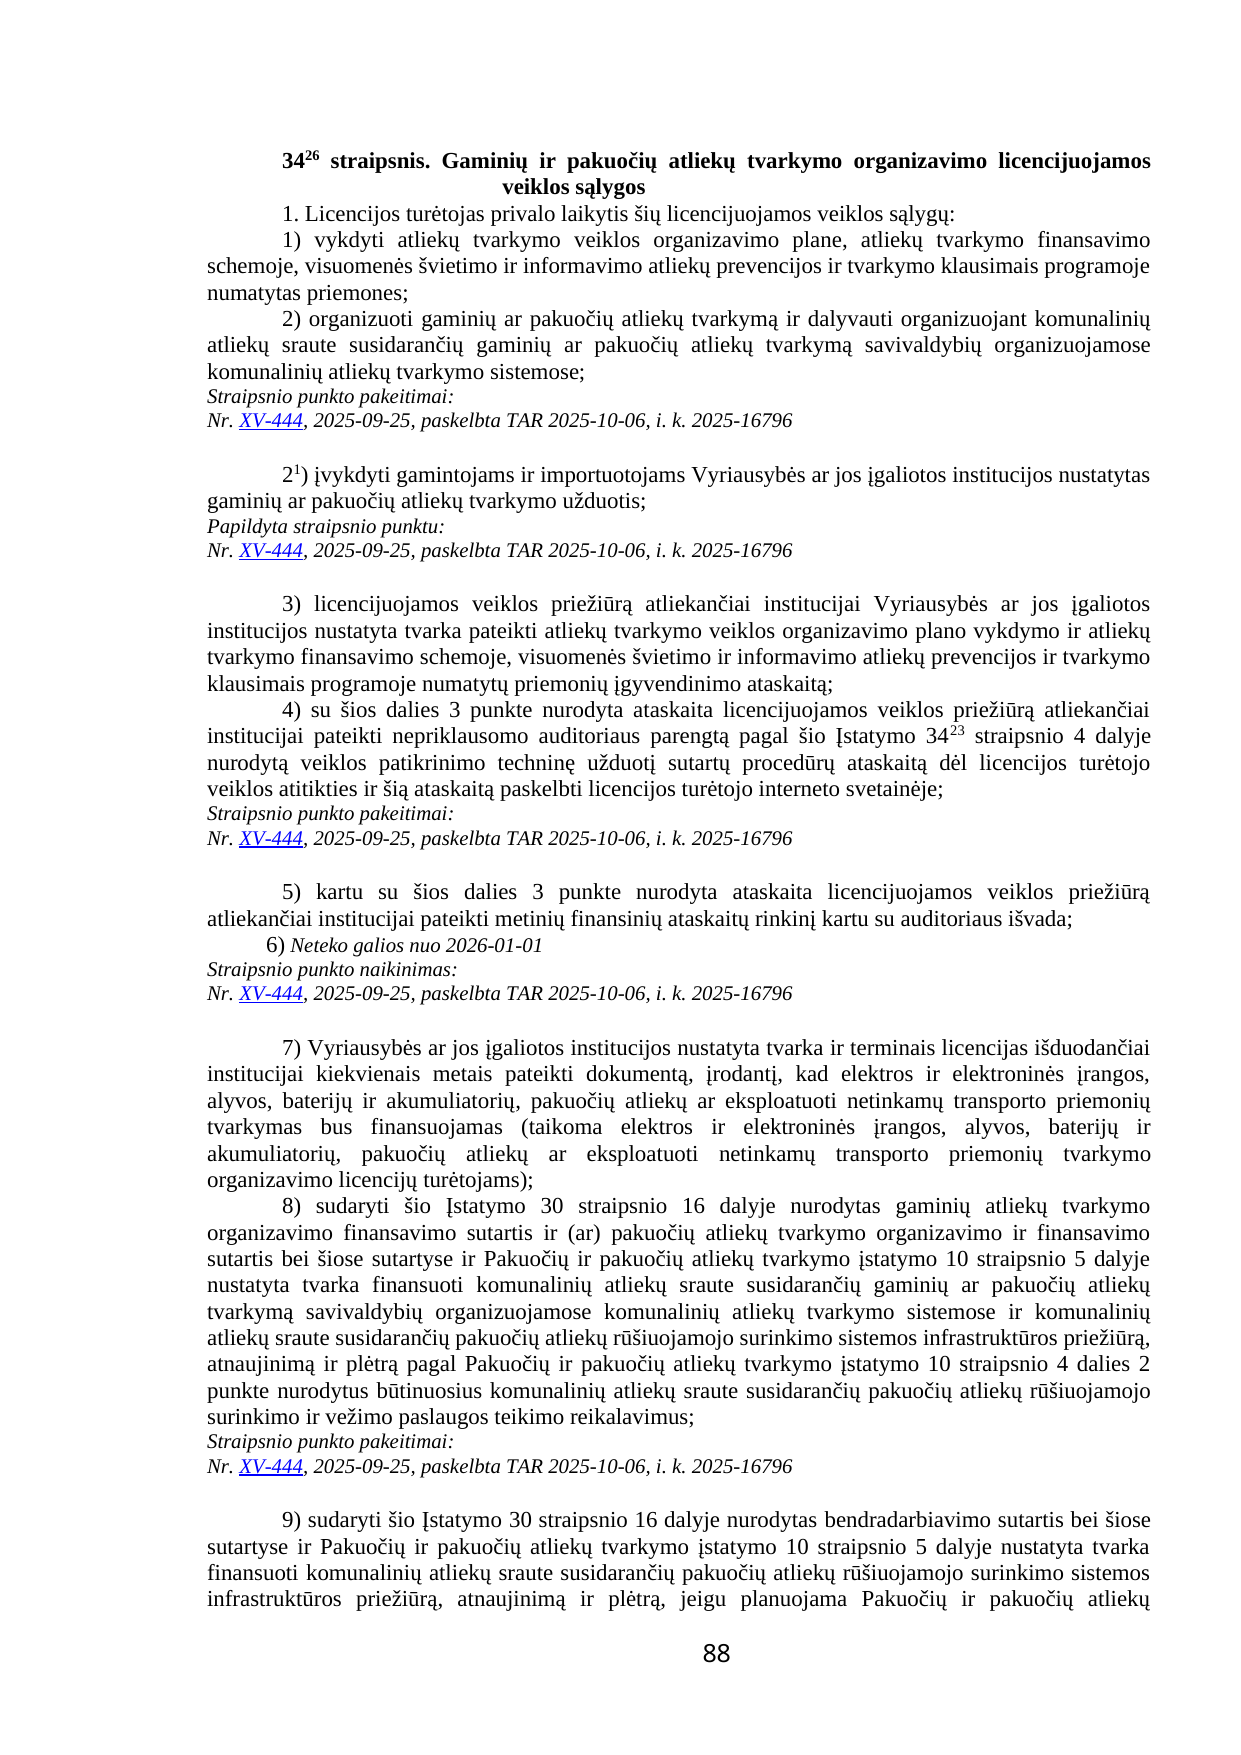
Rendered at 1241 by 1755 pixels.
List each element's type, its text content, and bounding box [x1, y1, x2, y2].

text Nr. XV-444, 2025-09-25, paskelbta TAR 2025-10-06, i. k. 2025-16796 [207, 538, 1152, 562]
text Nr. XV-444, 2025-09-25, paskelbta TAR 2025-10-06, i. k. 2025-16796 [207, 981, 1152, 1005]
text Straipsnio punkto pakeitimai: [207, 1429, 1152, 1453]
text Nr. XV-444, 2025-09-25, paskelbta TAR 2025-10-06, i. k. 2025-16796 [207, 1453, 1152, 1478]
text 8) sudaryti šio Įstatymo 30 straipsnio 16 dalyje nurodytas gaminių atliekų tvarkymo organizavimo finansavimo sutartis ir (ar) pakuočių atliekų tvarkymo organizavimo ir finansavimo sutartis bei šiose sutartyse ir Pakuočių ir pakuočių atliekų tvarkymo įstatymo 10 straipsnio 5 dalyje nustatyta tvarka finansuoti komunalinių atliekų sraute susidarančių gaminių ar pakuočių atliekų tvarkymą savivaldybių organizuojamose komunalinių atliekų tvarkymo sistemose ir komunalinių atliekų sraute susidarančių pakuočių atliekų rūšiuojamojo surinkimo sistemos infrastruktūros priežiūrą, atnaujinimą ir plėtrą pagal Pakuočių ir pakuočių atliekų tvarkymo įstatymo 10 straipsnio 4 dalies 2 punkte nurodytus būtinuosius komunalinių atliekų sraute susidarančių pakuočių atliekų rūšiuojamojo surinkimo ir vežimo paslaugos teikimo reikalavimus; [207, 1192, 1152, 1429]
text 9) sudaryti šio Įstatymo 30 straipsnio 16 dalyje nurodytas bendradarbiavimo sutartis bei šiose sutartyse ir Pakuočių ir pakuočių atliekų tvarkymo įstatymo 10 straipsnio 5 dalyje nustatyta tvarka finansuoti komunalinių atliekų sraute susidarančių pakuočių atliekų rūšiuojamojo surinkimo sistemos infrastruktūros priežiūrą, atnaujinimą ir plėtrą, jeigu planuojama Pakuočių ir pakuočių atliekų [207, 1506, 1152, 1612]
text 21) įvykdyti gamintojams ir importuotojams Vyriausybės ar jos įgaliotos institucijos nustatytas gaminių ar pakuočių atliekų tvarkymo užduotis; [207, 461, 1152, 514]
text 1. Licencijos turėtojas privalo laikytis šių licencijuojamos veiklos sąlygų: [207, 199, 1152, 226]
text Papildyta straipsnio punktu: [207, 514, 1152, 538]
text Straipsnio punkto naikinimas: [207, 957, 1152, 981]
text 5) kartu su šios dalies 3 punkte nurodyta ataskaita licencijuojamos veiklos priežiūrą atliekančiai institucijai pateikti metinių finansinių ataskaitų rinkinį kartu su auditoriaus išvada; [207, 878, 1152, 931]
text 1) vykdyti atliekų tvarkymo veiklos organizavimo plane, atliekų tvarkymo finansavimo schemoje, visuomenės švietimo ir informavimo atliekų prevencijos ir tvarkymo klausimais programoje numatytas priemones; [207, 226, 1152, 305]
text Nr. XV-444, 2025-09-25, paskelbta TAR 2025-10-06, i. k. 2025-16796 [207, 825, 1152, 849]
text 3) licencijuojamos veiklos priežiūrą atliekančiai institucijai Vyriausybės ar jos įgaliotos institucijos nustatyta tvarka pateikti atliekų tvarkymo veiklos organizavimo plano vykdymo ir atliekų tvarkymo finansavimo schemoje, visuomenės švietimo ir informavimo atliekų prevencijos ir tvarkymo klausimais programoje numatytų priemonių įgyvendinimo ataskaitą; [207, 591, 1152, 696]
text 6) Neteko galios nuo 2026-01-01 [207, 931, 1152, 957]
text 2) organizuoti gaminių ar pakuočių atliekų tvarkymą ir dalyvauti organizuojant komunalinių atliekų sraute susidarančių gaminių ar pakuočių atliekų tvarkymą savivaldybių organizuojamose komunalinių atliekų tvarkymo sistemose; [207, 305, 1152, 384]
text Straipsnio punkto pakeitimai: [207, 801, 1152, 825]
text Straipsnio punkto pakeitimai: [207, 384, 1152, 408]
text 7) Vyriausybės ar jos įgaliotos institucijos nustatyta tvarka ir terminais licencijas išduodančiai institucijai kiekvienais metais pateikti dokumentą, įrodantį, kad elektros ir elektroninės įrangos, alyvos, baterijų ir akumuliatorių, pakuočių atliekų ar eksploatuoti netinkamų transporto priemonių tvarkymas bus finansuojamas (taikoma elektros ir elektroninės įrangos, alyvos, baterijų ir akumuliatorių, pakuočių atliekų ar eksploatuoti netinkamų transporto priemonių tvarkymo organizavimo licencijų turėtojams); [207, 1034, 1152, 1192]
text 3426 straipsnis. Gaminių ir pakuočių atliekų tvarkymo organizavimo licencijuojamos veiklos sąlygos [282, 147, 1152, 199]
text Nr. XV-444, 2025-09-25, paskelbta TAR 2025-10-06, i. k. 2025-16796 [207, 408, 1152, 432]
text 4) su šios dalies 3 punkte nurodyta ataskaita licencijuojamos veiklos priežiūrą atliekančiai institucijai pateikti nepriklausomo auditoriaus parengtą pagal šio Įstatymo 3423 straipsnio 4 dalyje nurodytą veiklos patikrinimo techninę užduotį sutartų procedūrų ataskaitą dėl licencijos turėtojo veiklos atitikties ir šią ataskaitą paskelbti licencijos turėtojo interneto svetainėje; [207, 696, 1152, 801]
